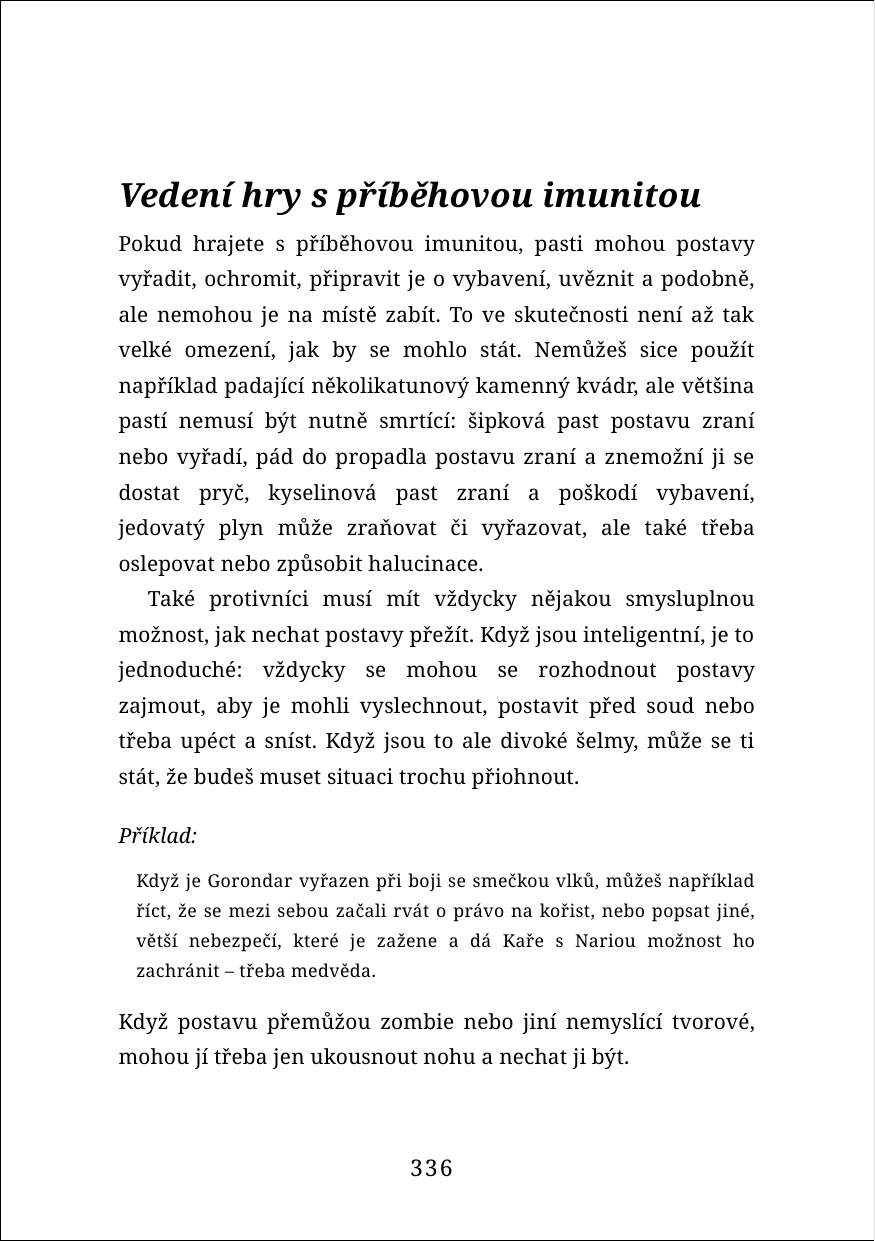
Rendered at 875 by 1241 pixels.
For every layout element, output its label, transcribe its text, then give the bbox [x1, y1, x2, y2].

subtitle Vedení hry s příběhovou imunitou [118, 172, 756, 217]
text Když postavu přemůžou zombie nebo jiní nemyslící tvorové, mohou jí třeba jen ukousnout nohu a nechat ji být. [118, 1007, 756, 1071]
text Pokud hrajete s příběhovou imunitou, pasti mohou postavy vyřadit, ochromit, připravit je o vybavení, uvěznit a podobně, ale nemohou je na místě zabít. To ve skutečnosti není až tak velké omezení, jak by se mohlo stát. Nemůžeš sice použít například padající několikatunový kamenný kvádr, ale většina pastí nemusí být nutně smrtící: šipková past postavu zraní nebo vyřadí, pád do propadla postavu zraní a znemožní ji se dostat pryč, kyselinová past zraní a poškodí vybavení, jedovatý plyn může zraňovat či vyřazovat, ale také třeba oslepovat nebo způsobit halucinace. Také protivníci musí mít vždycky nějakou smysluplnou možnost, jak nechat postavy přežít. Když jsou inteligentní, je to jednoduché: vždycky se mohou se rozhodnout postavy zajmout, aby je mohli vyslechnout, postavit před soud nebo třeba upéct a sníst. Když jsou to ale divoké šelmy, může se ti stát, že budeš muset situaci trochu přiohnout. [118, 229, 756, 790]
text Příklad: [118, 821, 756, 849]
text Když je Gorondar vyřazen při boji se smečkou vlků, můžeš například říct, že se mezi sebou začali rvát o právo na kořist, nebo popsat jiné, větší nebezpečí, které je zažene a dá Kaře s Nariou možnost ho zachránit – třeba medvěda. [136, 868, 756, 983]
